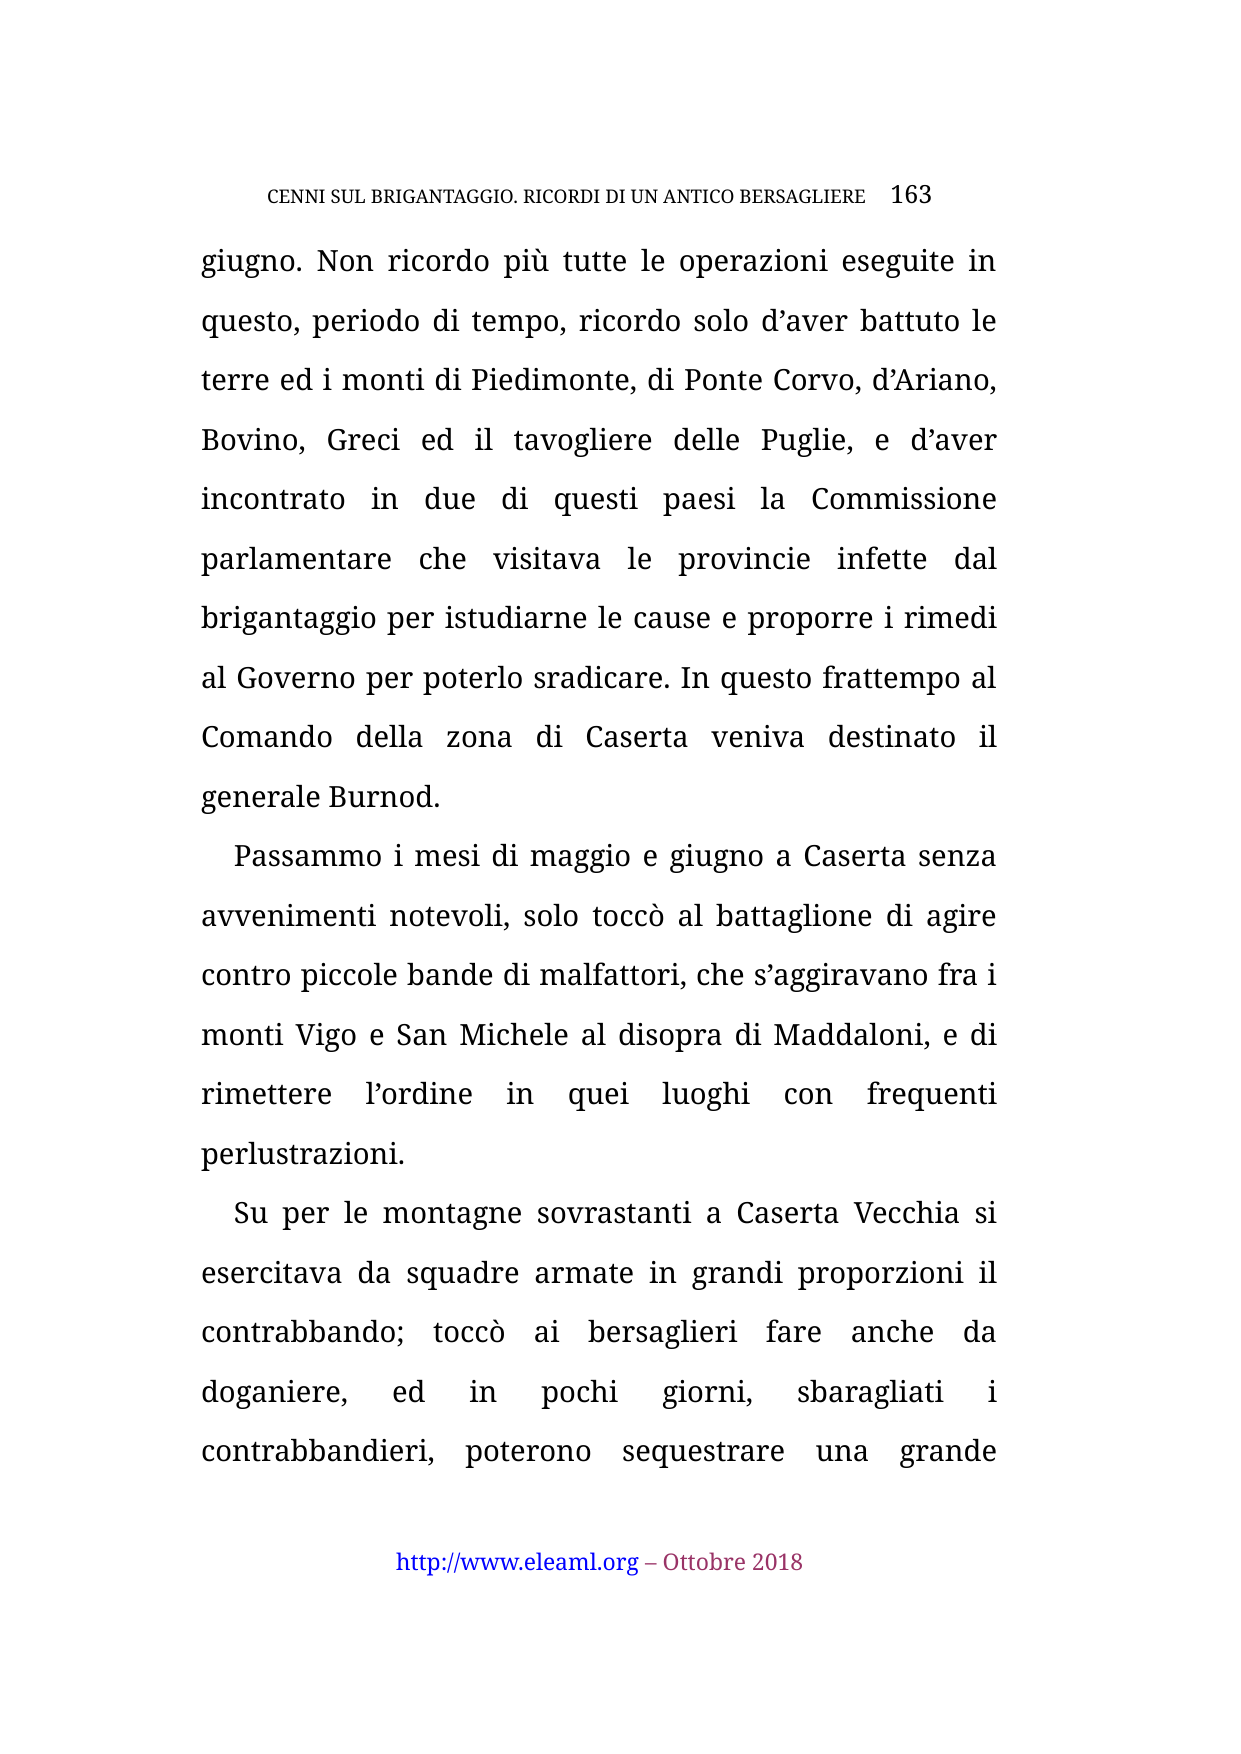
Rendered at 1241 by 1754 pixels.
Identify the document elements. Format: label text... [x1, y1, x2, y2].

text Su per le montagne sovrastanti a Caserta Vecchia si esercitava da squadre armate in grandi proporzioni il contrabbando; toccò ai bersaglieri fare anche da doganiere, ed in pochi giorni, sbaragliati i contrabbandieri, poterono sequestrare una grande [201, 1192, 998, 1470]
text giugno. Non ricordo più tutte le operazioni eseguite in questo, periodo di tempo, ricordo solo d’aver battuto le terre ed i monti di Piedimonte, di Ponte Corvo, d’Ariano, Bovino, Greci ed il tavogliere delle Puglie, e d’aver incontrato in due di questi paesi la Commissione parlamentare che visitava le provincie infette dal brigantaggio per istudiarne le cause e proporre i rimedi al Governo per poterlo sradicare. In questo frattempo al Comando della zona di Caserta veniva destinato il generale Burnod. [201, 241, 998, 816]
text Passammo i mesi di maggio e giugno a Caserta senza avvenimenti notevoli, solo toccò al battaglione di agire contro piccole bande di malfattori, che s’aggiravano fra i monti Vigo e San Michele al disopra di Maddaloni, e di rimettere l’ordine in quei luoghi con frequenti perlustrazioni. [201, 836, 998, 1173]
